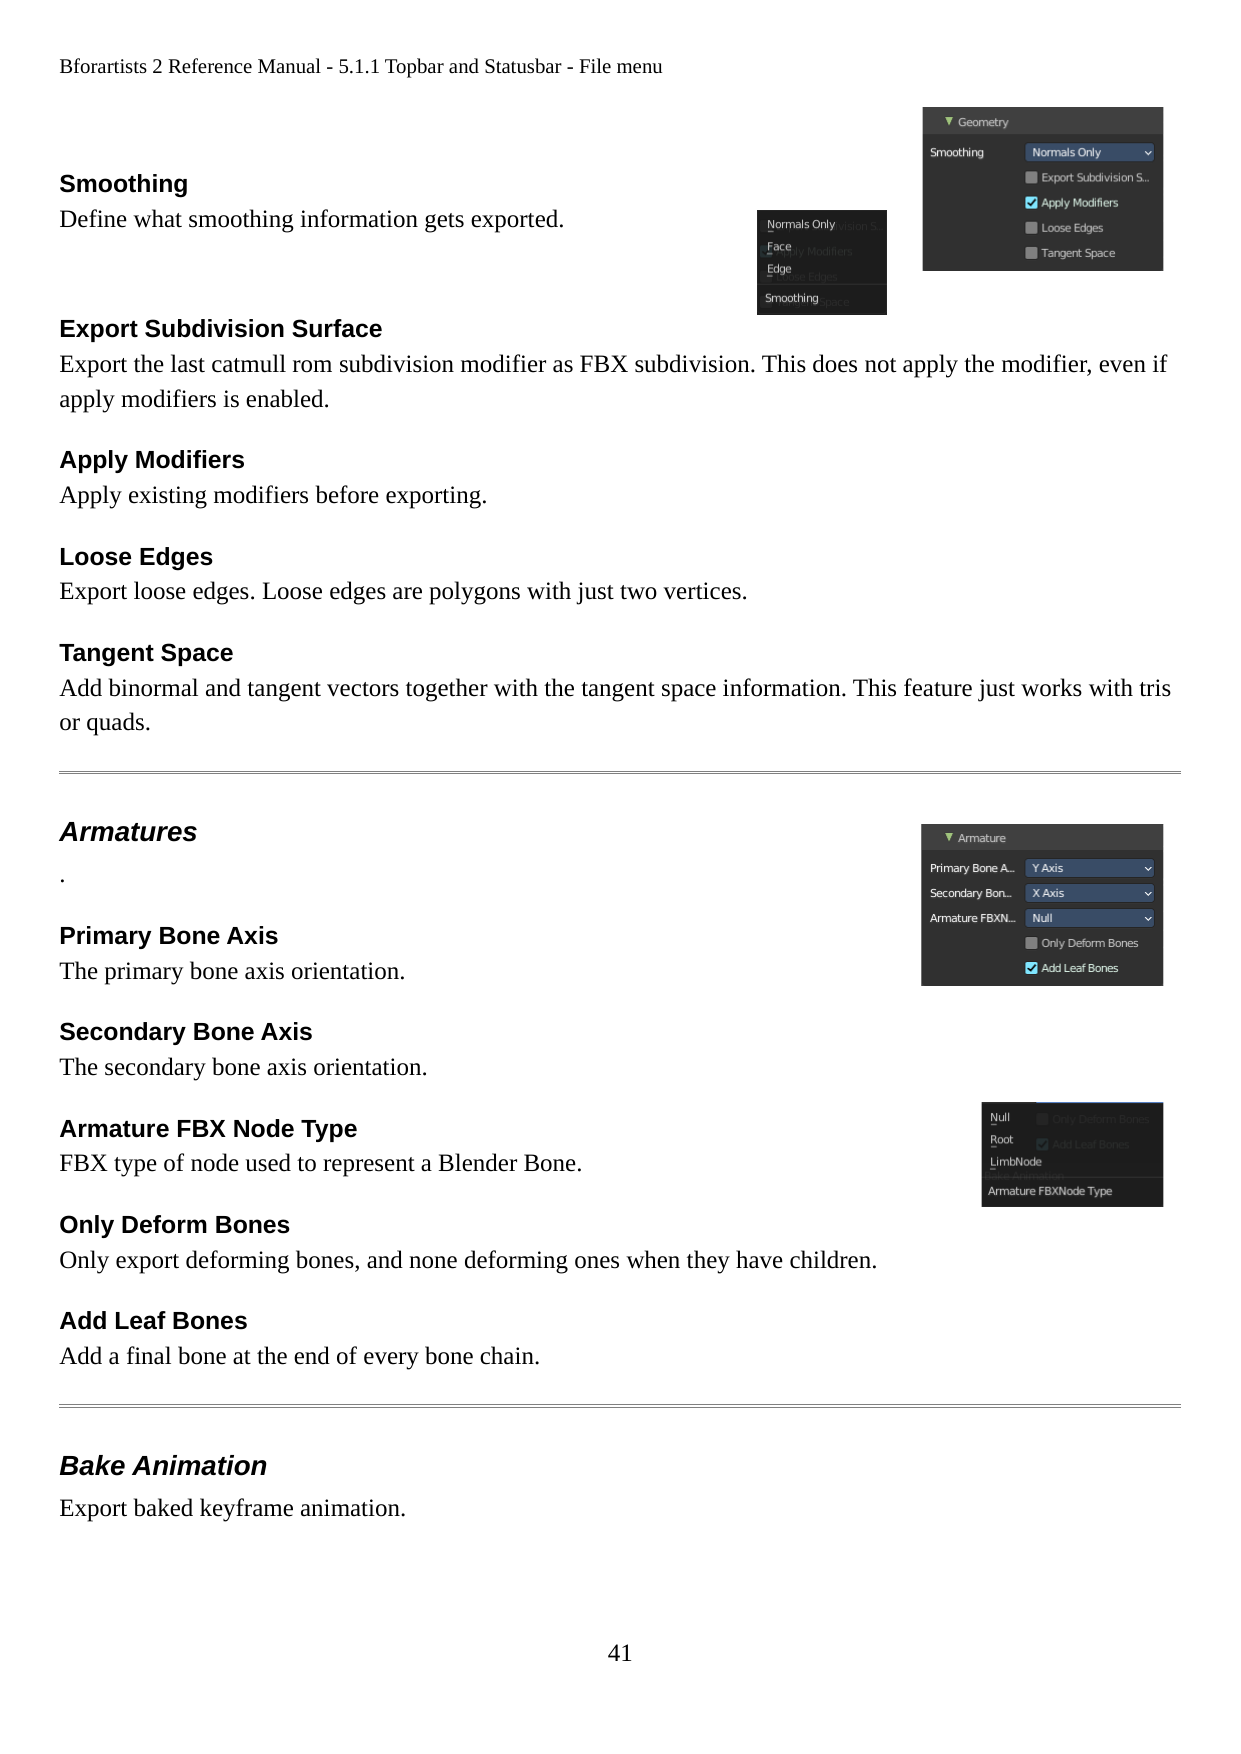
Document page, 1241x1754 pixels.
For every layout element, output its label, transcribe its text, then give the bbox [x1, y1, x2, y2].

picture [921, 824, 1164, 986]
text . [59, 859, 921, 888]
text Export loose edges. Loose edges are polygons with just two vertices. [59, 576, 1181, 605]
subtitle Tangent Space [59, 638, 1181, 667]
picture [981, 1102, 1164, 1207]
subtitle Armatures [59, 815, 1181, 847]
text Apply existing modifiers before exporting. [59, 480, 1181, 509]
subtitle Export Subdivision Surface [59, 314, 1181, 343]
subtitle [1164, 169, 1181, 198]
picture [922, 107, 1164, 271]
text Export baked keyframe animation. [59, 1493, 1181, 1522]
text Only export deforming bones, and none deforming ones when they have children. [59, 1245, 1181, 1273]
text Export the last catmull rom subdivision modifier as FBX subdivision. This does not apply the modifier, even if apply modifiers is enabled. [59, 349, 1181, 412]
subtitle Apply Modifiers [59, 445, 1181, 474]
subtitle Loose Edges [59, 542, 1181, 570]
subtitle Smoothing [59, 169, 922, 198]
text FBX type of node used to represent a Blender Bone. [59, 1148, 981, 1177]
subtitle Armature FBX Node Type [59, 1114, 981, 1142]
text The secondary bone axis orientation. [59, 1052, 1181, 1081]
picture [757, 210, 887, 315]
subtitle Secondary Bone Axis [59, 1017, 1181, 1046]
text Add a final bone at the end of every bone chain. [59, 1341, 1181, 1370]
subtitle Add Leaf Bones [59, 1306, 1181, 1335]
text Define what smoothing information gets exported. [59, 204, 922, 233]
text The primary bone axis orientation. [59, 956, 921, 984]
subtitle [1164, 1114, 1181, 1142]
text [1164, 859, 1181, 888]
subtitle Primary Bone Axis [59, 921, 921, 949]
subtitle Bake Animation [59, 1449, 1181, 1481]
subtitle Only Deform Bones [59, 1210, 1181, 1238]
subtitle [1164, 921, 1181, 949]
text Add binormal and tangent vectors together with the tangent space information. This feature just works with tris or quads. [59, 673, 1181, 736]
